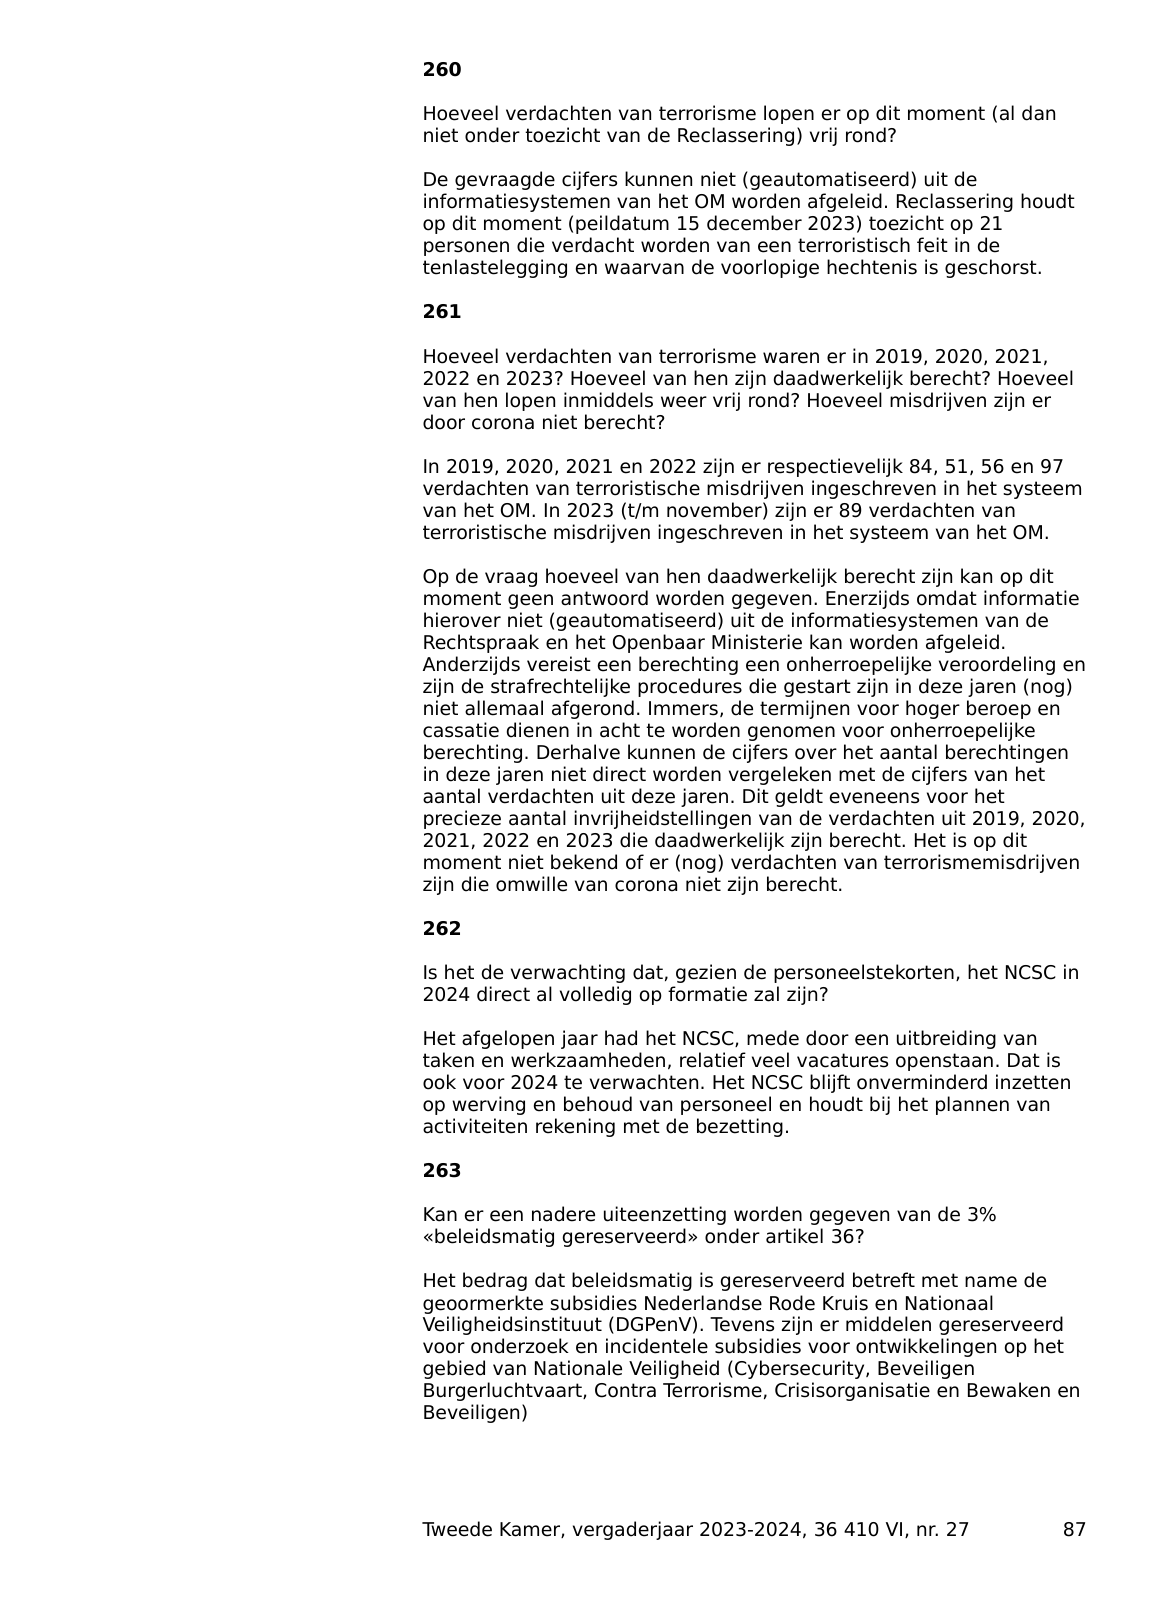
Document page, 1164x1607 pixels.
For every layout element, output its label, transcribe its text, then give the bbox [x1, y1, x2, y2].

subtitle 263 [422, 1160, 1087, 1182]
text Het bedrag dat beleidsmatig is gereserveerd betreft met name de geoormerkte subsidies Nederlandse Rode Kruis en Nationaal Veiligheidsinstituut (DGPenV). Tevens zijn er middelen gereserveerd voor onderzoek en incidentele subsidies voor ontwikkelingen op het gebied van Nationale Veiligheid (Cybersecurity, Beveiligen Burgerluchtvaart, Contra Terrorisme, Crisisorganisatie en Bewaken en Beveiligen) [422, 1270, 1087, 1424]
text Het afgelopen jaar had het NCSC, mede door een uitbreiding van taken en werkzaamheden, relatief veel vacatures openstaan. Dat is ook voor 2024 te verwachten. Het NCSC blijft onverminderd inzetten op werving en behoud van personeel en houdt bij het plannen van activiteiten rekening met de bezetting. [422, 1028, 1087, 1138]
text Hoeveel verdachten van terrorisme waren er in 2019, 2020, 2021, 2022 en 2023? Hoeveel van hen zijn daadwerkelijk berecht? Hoeveel van hen lopen inmiddels weer vrij rond? Hoeveel misdrijven zijn er door corona niet berecht? [422, 346, 1087, 433]
subtitle 262 [422, 918, 1087, 940]
text In 2019, 2020, 2021 en 2022 zijn er respectievelijk 84, 51, 56 en 97 verdachten van terroristische misdrijven ingeschreven in het systeem van het OM. In 2023 (t/m november) zijn er 89 verdachten van terroristische misdrijven ingeschreven in het systeem van het OM. [422, 456, 1087, 544]
text De gevraagde cijfers kunnen niet (geautomatiseerd) uit de informatiesystemen van het OM worden afgeleid. Reclassering houdt op dit moment (peildatum 15 december 2023) toezicht op 21 personen die verdacht worden van een terroristisch feit in de tenlastelegging en waarvan de voorlopige hechtenis is geschorst. [422, 169, 1087, 279]
subtitle 260 [422, 59, 1087, 81]
text Hoeveel verdachten van terrorisme lopen er op dit moment (al dan niet onder toezicht van de Reclassering) vrij rond? [422, 103, 1087, 147]
text Is het de verwachting dat, gezien de personeelstekorten, het NCSC in 2024 direct al volledig op formatie zal zijn? [422, 962, 1087, 1006]
subtitle 261 [422, 301, 1087, 323]
text Kan er een nadere uiteenzetting worden gegeven van de 3% «beleidsmatig gereserveerd» onder artikel 36? [422, 1204, 1087, 1248]
text Op de vraag hoeveel van hen daadwerkelijk berecht zijn kan op dit moment geen antwoord worden gegeven. Enerzijds omdat informatie hierover niet (geautomatiseerd) uit de informatiesystemen van de Rechtspraak en het Openbaar Ministerie kan worden afgeleid. Anderzijds vereist een berechting een onherroepelijke veroordeling en zijn de strafrechtelijke procedures die gestart zijn in deze jaren (nog) niet allemaal afgerond. Immers, de termijnen voor hoger beroep en cassatie dienen in acht te worden genomen voor onherroepelijke berechting. Derhalve kunnen de cijfers over het aantal berechtingen in deze jaren niet direct worden vergeleken met de cijfers van het aantal verdachten uit deze jaren. Dit geldt eveneens voor het precieze aantal invrijheidstellingen van de verdachten uit 2019, 2020, 2021, 2022 en 2023 die daadwerkelijk zijn berecht. Het is op dit moment niet bekend of er (nog) verdachten van terrorismemisdrijven zijn die omwille van corona niet zijn berecht. [422, 566, 1087, 896]
